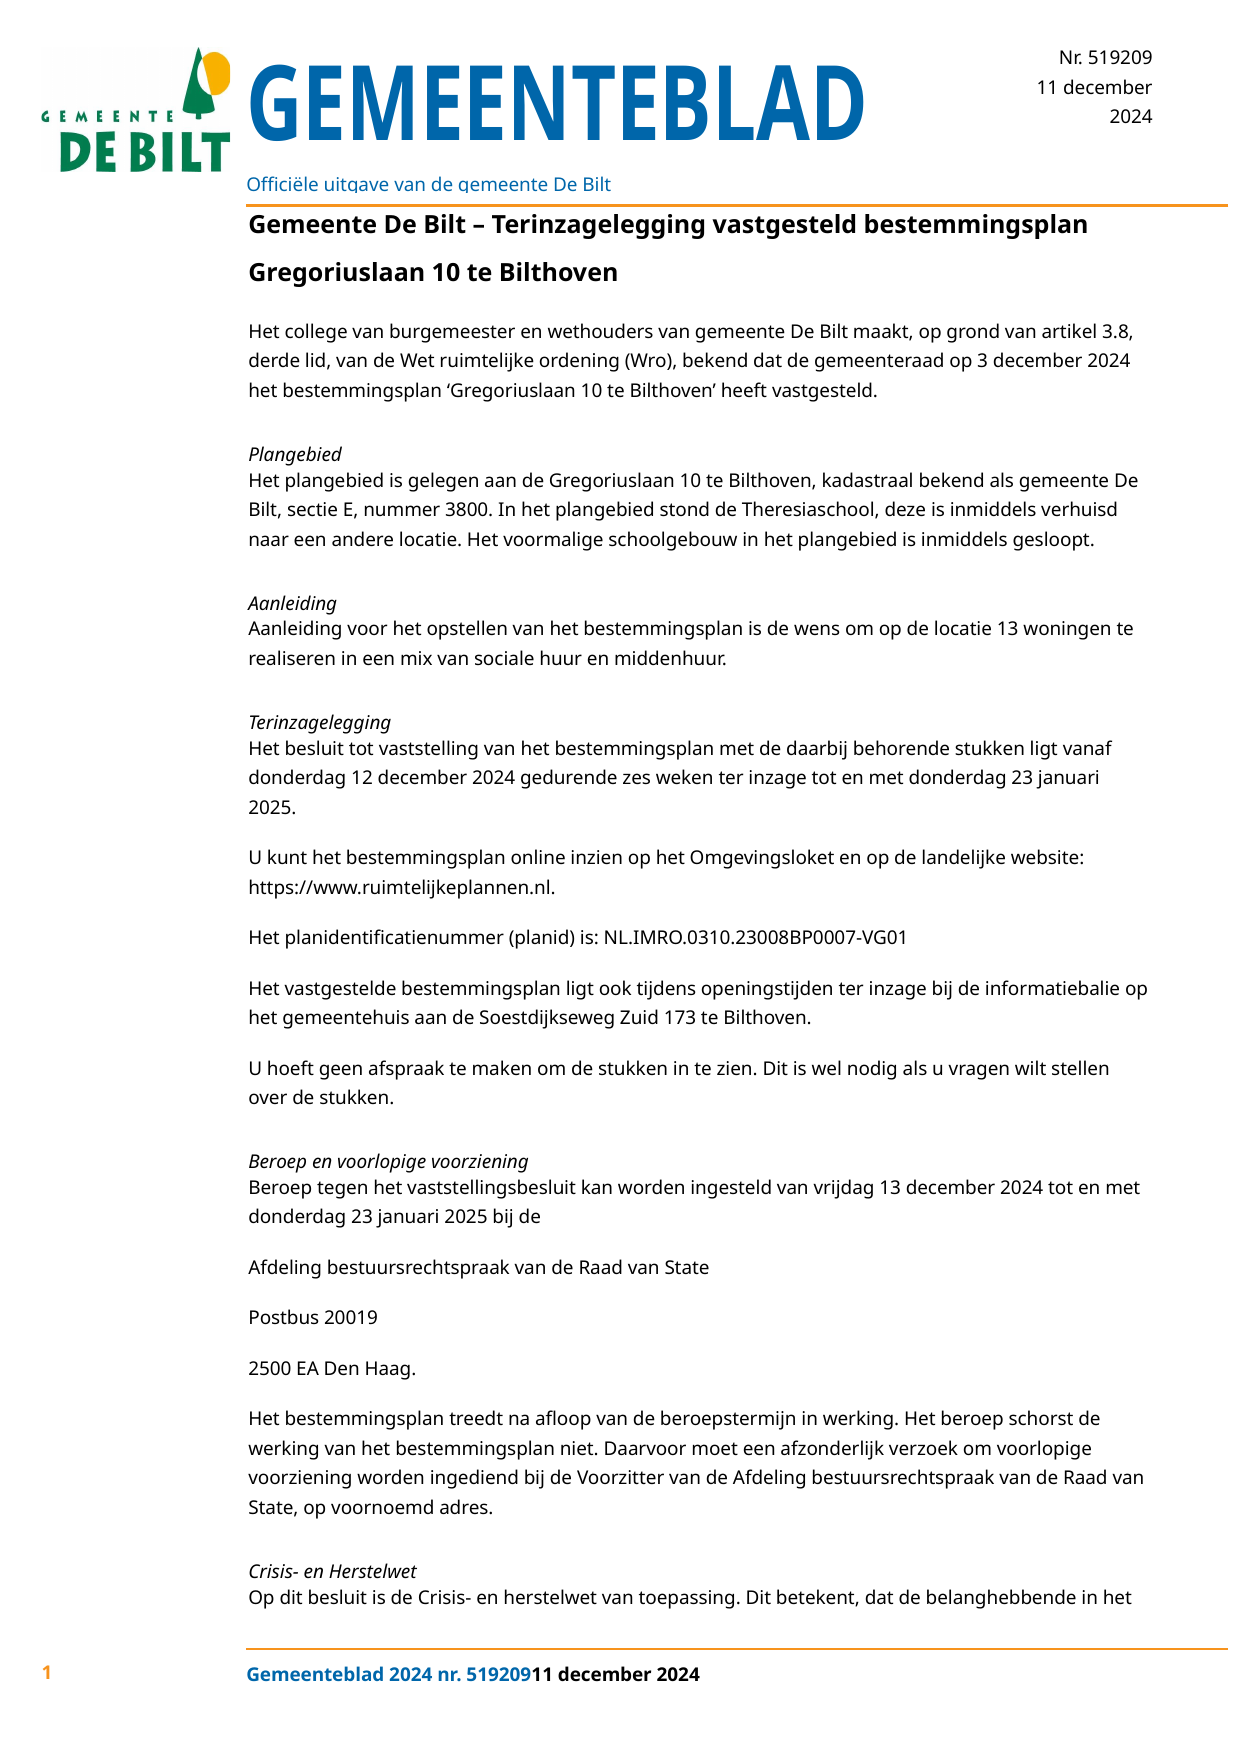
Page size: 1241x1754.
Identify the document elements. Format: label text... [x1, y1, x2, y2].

text Op dit besluit is de Crisis- en herstelwet van toepassing. Dit betekent, dat de belanghebbende in het [248, 1584, 1152, 1609]
text U kunt het bestemmingsplan online inzien op het Omgevingsloket en op de landelijke website: https://www.ruimtelijkeplannen.nl. [248, 844, 1152, 900]
text Het besluit tot vaststelling van het bestemmingsplan met de daarbij behorende stukken ligt vanaf donderdag 12 december 2024 gedurende zes weken ter inzage tot en met donderdag 23 januari 2025. [248, 735, 1152, 820]
text Beroep tegen het vaststellingsbesluit kan worden ingesteld van vrijdag 13 december 2024 tot en met donderdag 23 januari 2025 bij de [248, 1174, 1152, 1229]
text 2500 EA Den Haag. [248, 1355, 1152, 1381]
text Postbus 20019 [248, 1304, 1152, 1330]
text Beroep en voorlopige voorziening [248, 1148, 1152, 1174]
text Aanleiding [248, 590, 1152, 616]
text Crisis- en Herstelwet [248, 1558, 1152, 1584]
text Het vastgestelde bestemmingsplan ligt ook tijdens openingstijden ter inzage bij de informatiebalie op het gemeentehuis aan de Soestdijkseweg Zuid 173 te Bilthoven. [248, 975, 1152, 1030]
text Gemeente De Bilt – Terinzagelegging vastgesteld bestemmingsplan Gregoriuslaan 10 te Bilthoven [248, 207, 1152, 288]
text Het bestemmingsplan treedt na afloop van de beroepstermijn in werking. Het beroep schorst de werking van het bestemmingsplan niet. Daarvoor moet een afzonderlijk verzoek om voorlopige voorziening worden ingediend bij de Voorzitter van de Afdeling bestuursrechtspraak van de Raad van State, op voornoemd adres. [248, 1405, 1152, 1520]
text Plangebied [248, 441, 1152, 467]
text Terinzagelegging [248, 709, 1152, 735]
text Het planidentificatienummer (planid) is: NL.IMRO.0310.23008BP0007-VG01 [248, 924, 1152, 950]
text Het college van burgemeester en wethouders van gemeente De Bilt maakt, op grond van artikel 3.8, derde lid, van de Wet ruimtelijke ordening (Wro), bekend dat de gemeenteraad op 3 december 2024 het bestemmingsplan ‘Gregoriuslaan 10 te Bilthoven’ heeft vastgesteld. [248, 318, 1152, 403]
text Aanleiding voor het opstellen van het bestemmingsplan is de wens om op de locatie 13 woningen te realiseren in een mix van sociale huur en middenhuur. [248, 616, 1152, 671]
text Het plangebied is gelegen aan de Gregoriuslaan 10 te Bilthoven, kadastraal bekend als gemeente De Bilt, sectie E, nummer 3800. In het plangebied stond de Theresiaschool, deze is inmiddels verhuisd naar een andere locatie. Het voormalige schoolgebouw in het plangebied is inmiddels gesloopt. [248, 467, 1152, 552]
picture [41, 47, 231, 172]
text Afdeling bestuursrechtspraak van de Raad van State [248, 1254, 1152, 1280]
text U hoeft geen afspraak te maken om de stukken in te zien. Dit is wel nodig als u vragen wilt stellen over de stukken. [248, 1055, 1152, 1110]
